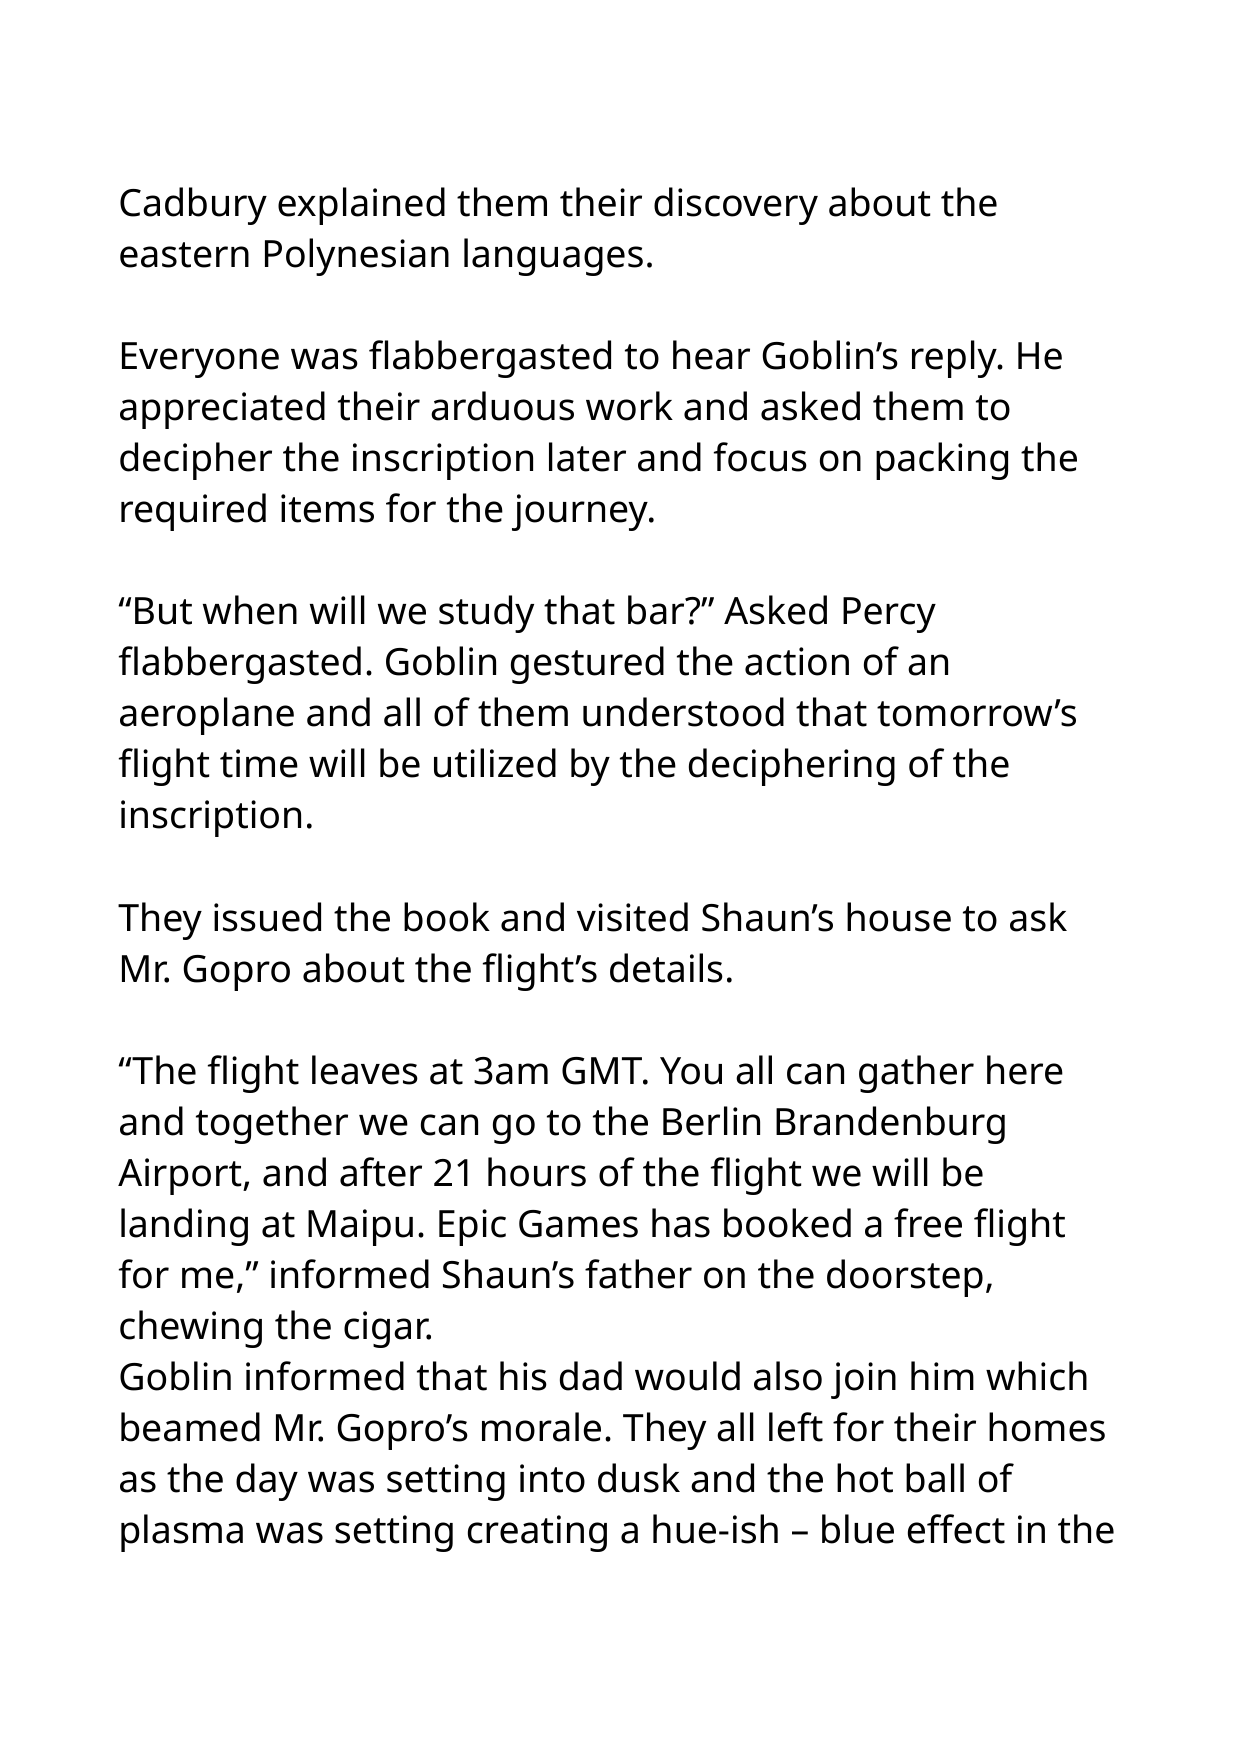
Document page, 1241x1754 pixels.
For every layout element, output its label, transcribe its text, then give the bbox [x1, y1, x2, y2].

text Cadbury explained them their discovery about the eastern Polynesian languages. [118, 176, 1122, 278]
text “The flight leaves at 3am GMT. You all can gather here and together we can go to the Berlin Brandenburg Airport, and after 21 hours of the flight we will be landing at Maipu. Epic Games has booked a free flight for me,” informed Shaun’s father on the doorstep, chewing the cigar. [118, 1044, 1122, 1350]
text They issued the book and visited Shaun’s house to ask Mr. Gopro about the flight’s details. [118, 891, 1122, 993]
text Everyone was flabbergasted to hear Goblin’s reply. He appreciated their arduous work and asked them to decipher the inscription later and focus on packing the required items for the journey. [118, 329, 1122, 534]
text “But when will we study that bar?” Asked Percy flabbergasted. Goblin gestured the action of an aeroplane and all of them understood that tomorrow’s flight time will be utilized by the deciphering of the inscription. [118, 585, 1122, 840]
text Goblin informed that his dad would also join him which beamed Mr. Gopro’s morale. They all left for their homes as the day was setting into dusk and the hot ball of plasma was setting creating a hue-ish – blue effect in the [118, 1350, 1122, 1554]
